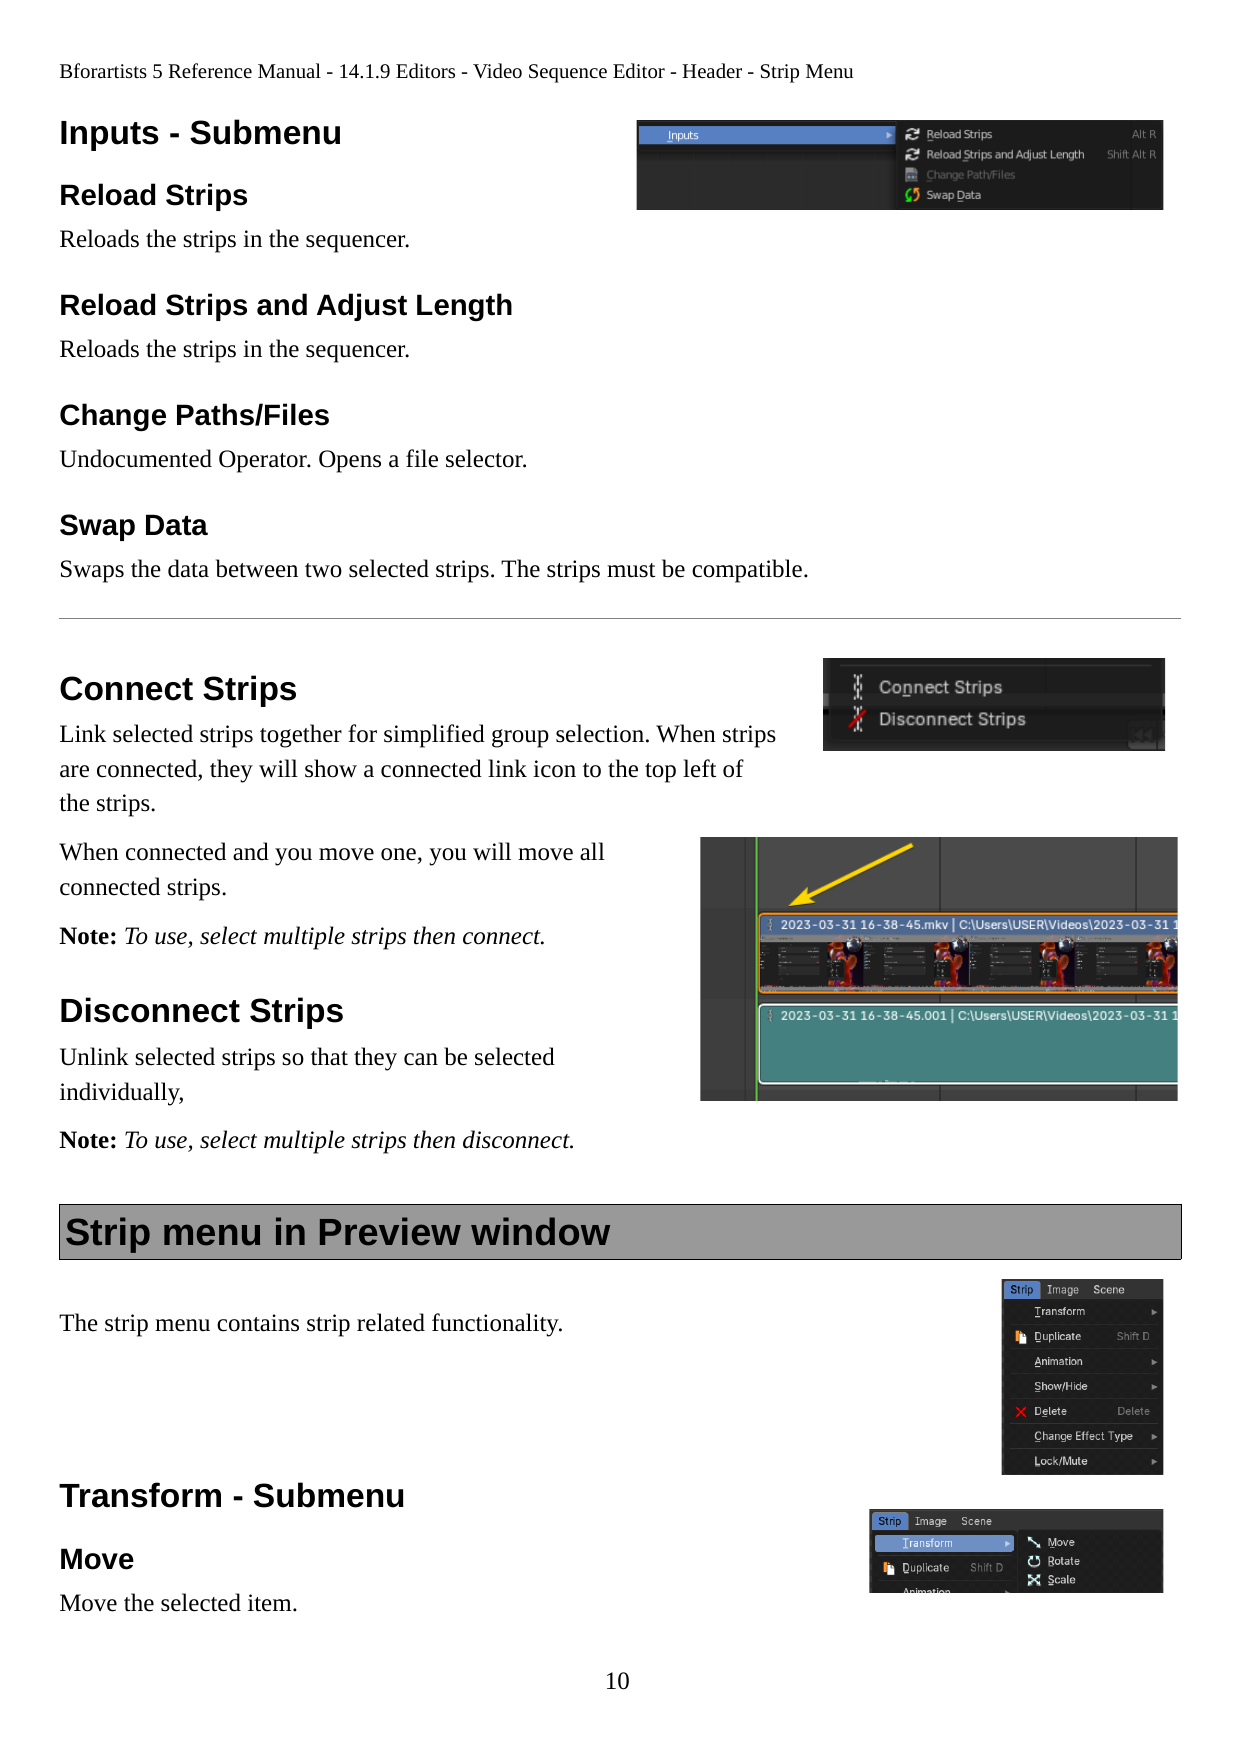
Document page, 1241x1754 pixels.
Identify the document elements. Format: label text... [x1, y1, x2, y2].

subtitle Transform - Submenu [59, 1476, 1181, 1514]
subtitle Disconnect Strips [59, 991, 700, 1029]
text Move the selected item. [59, 1588, 1181, 1617]
text Unlink selected strips so that they can be selected individually, [59, 1042, 1181, 1105]
subtitle Reload Strips and Adjust Length [59, 288, 1181, 322]
text Undocumented Operator. Opens a file selector. [59, 444, 1181, 473]
text Reloads the strips in the sequencer. [59, 224, 1181, 253]
subtitle Reload Strips [59, 178, 1181, 212]
subtitle Swap Data [59, 508, 1181, 542]
picture [869, 1509, 1164, 1593]
text Link selected strips together for simplified group selection. When strips are connected, they will show a connected link icon to the top left of the strips. [59, 719, 1181, 817]
picture [823, 658, 1166, 751]
subtitle Connect Strips [59, 668, 823, 707]
subtitle Change Paths/Files [59, 398, 1181, 432]
text Note: To use, select multiple strips then disconnect. [59, 1126, 1181, 1154]
text Swaps the data between two selected strips. The strips must be compatible. [59, 554, 1181, 583]
text The strip menu contains strip related functionality. [59, 1308, 1001, 1337]
text Reloads the strips in the sequencer. [59, 334, 1181, 363]
text When connected and you move one, you will move all connected strips. [59, 837, 700, 901]
subtitle Move [59, 1542, 869, 1575]
subtitle Inputs - Submenu [59, 113, 1181, 151]
subtitle [1164, 1542, 1181, 1575]
table_header Strip menu in Preview window [60, 1205, 1181, 1259]
picture [1001, 1279, 1164, 1475]
subtitle [1166, 668, 1181, 707]
picture [636, 120, 1164, 210]
text Note: To use, select multiple strips then connect. [59, 921, 700, 950]
picture [700, 837, 1178, 1101]
